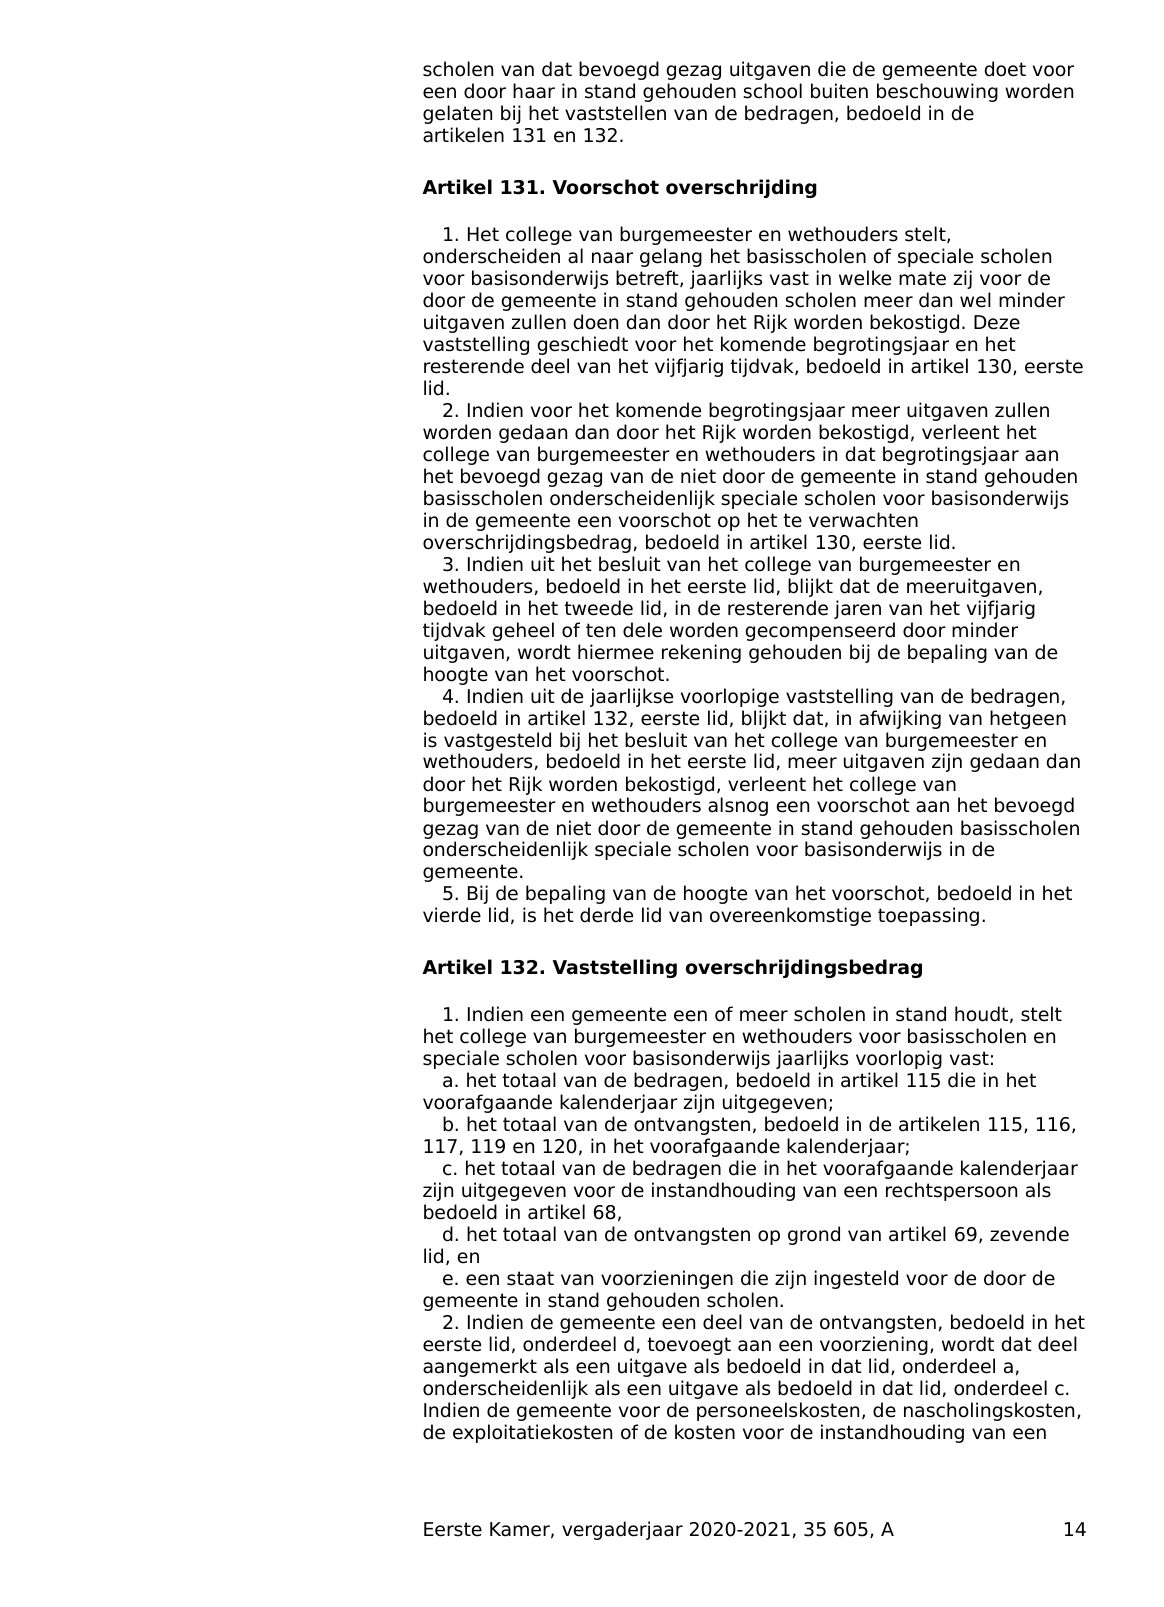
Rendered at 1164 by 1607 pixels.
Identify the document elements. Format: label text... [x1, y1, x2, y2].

text 1. Indien een gemeente een of meer scholen in stand houdt, stelt het college van burgemeester en wethouders voor basisscholen en speciale scholen voor basisonderwijs jaarlijks voorlopig vast: [422, 1004, 1087, 1070]
subtitle Artikel 132. Vaststelling overschrijdingsbedrag [422, 957, 1087, 979]
text e. een staat van voorzieningen die zijn ingesteld voor de door de gemeente in stand gehouden scholen. [422, 1268, 1087, 1312]
text 4. Indien uit de jaarlijkse voorlopige vaststelling van de bedragen, bedoeld in artikel 132, eerste lid, blijkt dat, in afwijking van hetgeen is vastgesteld bij het besluit van het college van burgemeester en wethouders, bedoeld in het eerste lid, meer uitgaven zijn gedaan dan door het Rijk worden bekostigd, verleent het college van burgemeester en wethouders alsnog een voorschot aan het bevoegd gezag van de niet door de gemeente in stand gehouden basisscholen onderscheidenlijk speciale scholen voor basisonderwijs in de gemeente. [422, 686, 1087, 883]
text c. het totaal van de bedragen die in het voorafgaande kalenderjaar zijn uitgegeven voor de instandhouding van een rechtspersoon als bedoeld in artikel 68, [422, 1158, 1087, 1224]
subtitle Artikel 131. Voorschot overschrijding [422, 177, 1087, 199]
text 2. Indien de gemeente een deel van de ontvangsten, bedoeld in het eerste lid, onderdeel d, toevoegt aan een voorziening, wordt dat deel aangemerkt als een uitgave als bedoeld in dat lid, onderdeel a, onderscheidenlijk als een uitgave als bedoeld in dat lid, onderdeel c. Indien de gemeente voor de personeelskosten, de nascholingskosten, de exploitatiekosten of de kosten voor de instandhouding van een [422, 1312, 1087, 1444]
text 2. Indien voor het komende begrotingsjaar meer uitgaven zullen worden gedaan dan door het Rijk worden bekostigd, verleent het college van burgemeester en wethouders in dat begrotingsjaar aan het bevoegd gezag van de niet door de gemeente in stand gehouden basisscholen onderscheidenlijk speciale scholen voor basisonderwijs in de gemeente een voorschot op het te verwachten overschrijdingsbedrag, bedoeld in artikel 130, eerste lid. [422, 400, 1087, 554]
text a. het totaal van de bedragen, bedoeld in artikel 115 die in het voorafgaande kalenderjaar zijn uitgegeven; [422, 1070, 1087, 1114]
text 1. Het college van burgemeester en wethouders stelt, onderscheiden al naar gelang het basisscholen of speciale scholen voor basisonderwijs betreft, jaarlijks vast in welke mate zij voor de door de gemeente in stand gehouden scholen meer dan wel minder uitgaven zullen doen dan door het Rijk worden bekostigd. Deze vaststelling geschiedt voor het komende begrotingsjaar en het resterende deel van het vijfjarig tijdvak, bedoeld in artikel 130, eerste lid. [422, 224, 1087, 400]
text 3. Indien uit het besluit van het college van burgemeester en wethouders, bedoeld in het eerste lid, blijkt dat de meeruitgaven, bedoeld in het tweede lid, in de resterende jaren van het vijfjarig tijdvak geheel of ten dele worden gecompenseerd door minder uitgaven, wordt hiermee rekening gehouden bij de bepaling van de hoogte van het voorschot. [422, 554, 1087, 686]
text 5. Bij de bepaling van de hoogte van het voorschot, bedoeld in het vierde lid, is het derde lid van overeenkomstige toepassing. [422, 883, 1087, 927]
text scholen van dat bevoegd gezag uitgaven die de gemeente doet voor een door haar in stand gehouden school buiten beschouwing worden gelaten bij het vaststellen van de bedragen, bedoeld in de artikelen 131 en 132. [422, 59, 1087, 147]
text b. het totaal van de ontvangsten, bedoeld in de artikelen 115, 116, 117, 119 en 120, in het voorafgaande kalenderjaar; [422, 1114, 1087, 1158]
text d. het totaal van de ontvangsten op grond van artikel 69, zevende lid, en [422, 1224, 1087, 1268]
